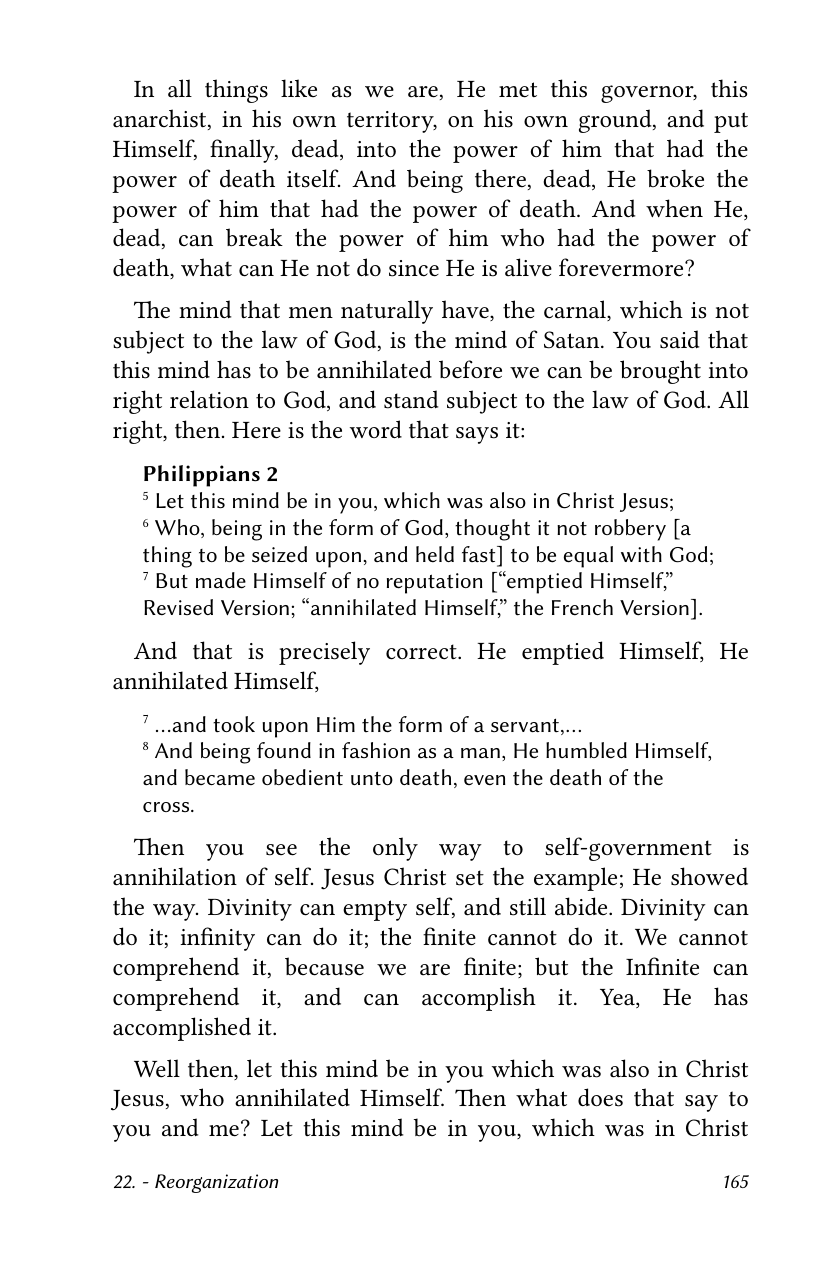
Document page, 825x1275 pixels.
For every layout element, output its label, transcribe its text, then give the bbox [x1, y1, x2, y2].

text In all things like as we are, He met this governor, this anarchist, in his own territory, on his own ground, and put Himself, finally, dead, into the power of him that had the power of death itself. And being there, dead, He broke the power of him that had the power of death. And when He, dead, can break the power of him who had the power of death, what can He not do since He is alive forevermore? [112, 75, 750, 283]
text 8 And being found in fashion as a man, He humbled Himself, and became obedient unto death, even the death of the cross. [142, 738, 720, 818]
text And that is precisely correct. He emptied Himself, He annihilated Himself, [112, 637, 750, 695]
text The mind that men naturally have, the carnal, which is not subject to the law of God, is the mind of Satan. You said that this mind has to be annihilated before we can be brought into right relation to God, and stand subject to the law of God. All right, then. Here is the word that says it: [112, 296, 750, 444]
text 5 Let this mind be in you, which was also in Christ Jesus; [142, 488, 720, 514]
text 7 But made Himself of no reputation [“emptied Himself,” Revised Version; “annihilated Himself,” the French Version]. [142, 568, 720, 621]
text Then you see the only way to self-government is annihilation of self. Jesus Christ set the example; He showed the way. Divinity can empty self, and still abide. Divinity can do it; infinity can do it; the finite cannot do it. We cannot comprehend it, because we are finite; but the Infinite can comprehend it, and can accomplish it. Yea, He has accomplished it. [112, 833, 750, 1041]
text 7 ...and took upon Him the form of a servant,… [142, 712, 720, 738]
text Philippians 2 [142, 461, 750, 487]
text 6 Who, being in the form of God, thought it not robbery [a thing to be seized upon, and held fast] to be equal with God; [142, 515, 720, 568]
text Well then, let this mind be in you which was also in Christ Jesus, who annihilated Himself. Then what does that say to you and me? Let this mind be in you, which was in Christ [112, 1054, 750, 1143]
